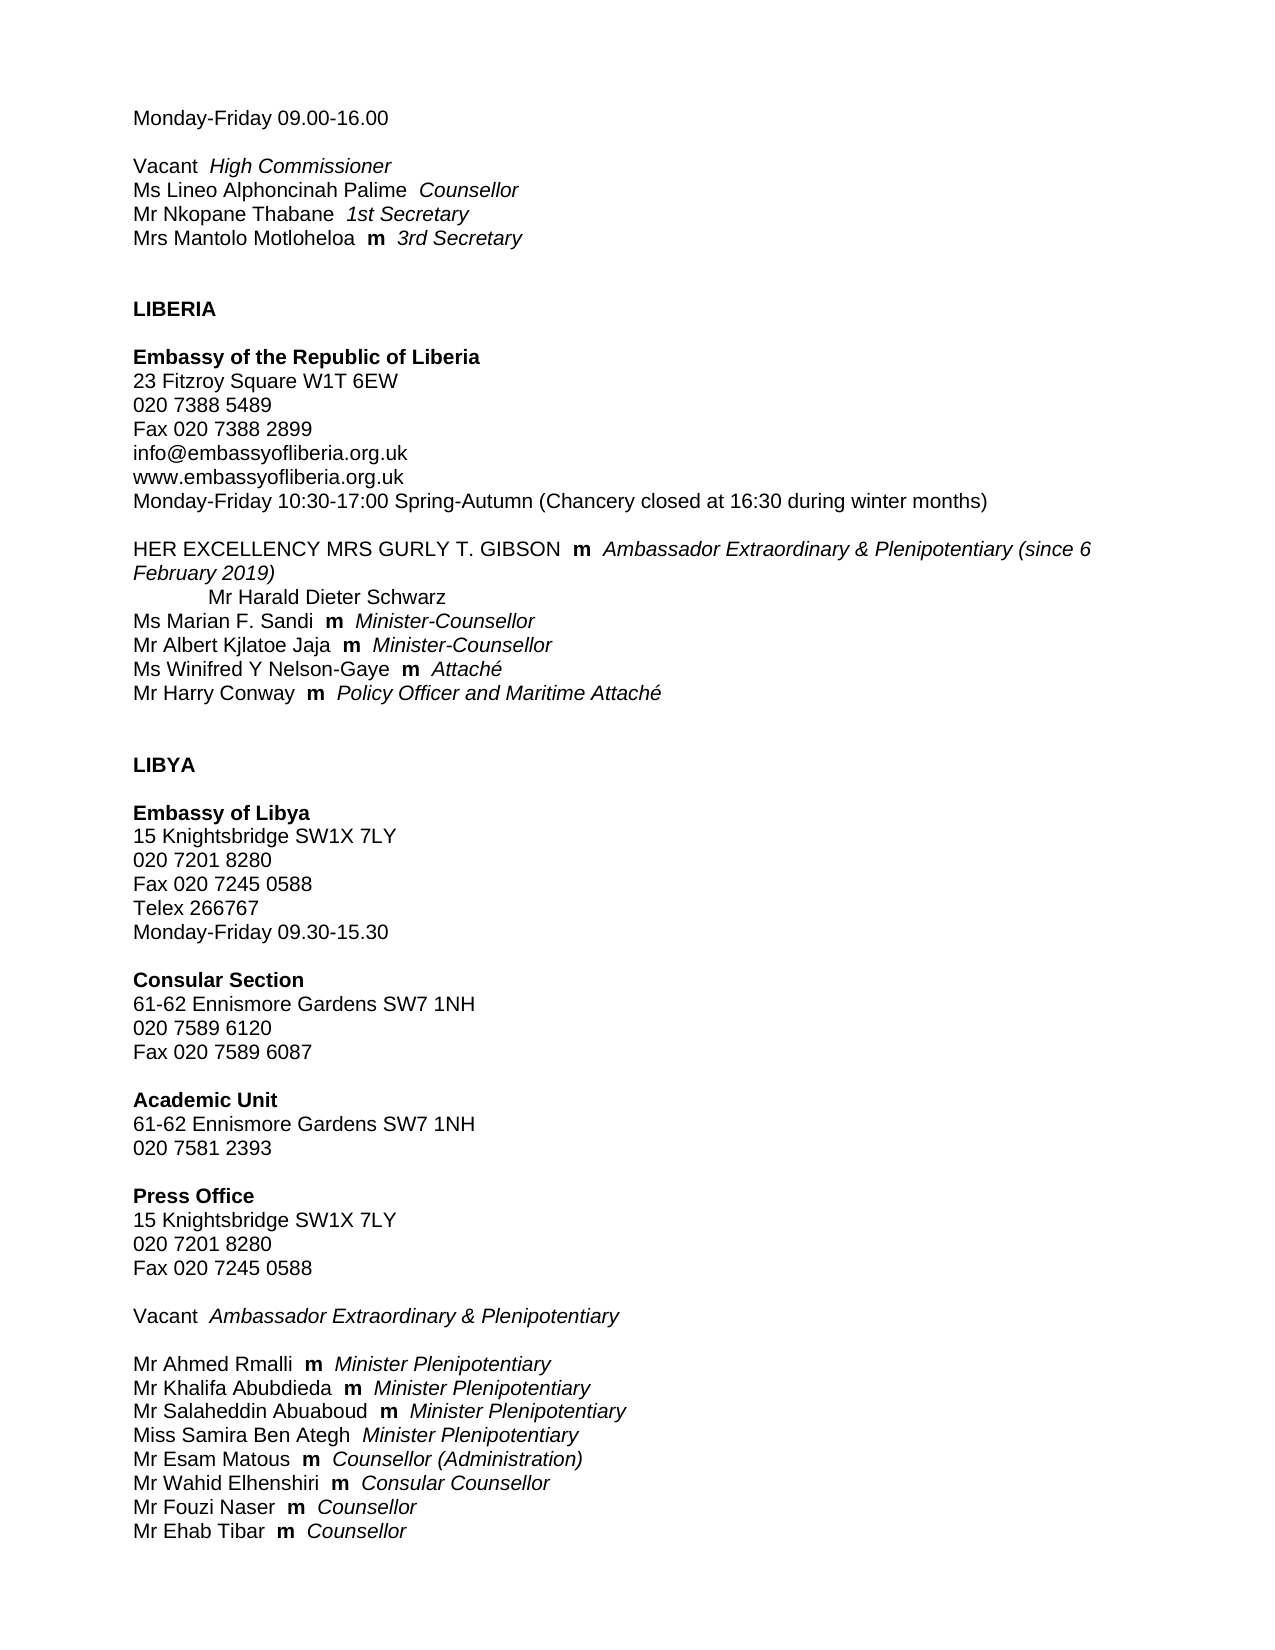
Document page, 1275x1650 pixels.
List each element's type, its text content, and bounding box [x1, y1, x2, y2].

text Mr Albert Kjlatoe Jaja m Minister-Counsellor [133, 633, 1181, 657]
text Mr Esam Matous m Counsellor (Administration) [133, 1447, 1181, 1471]
text Monday-Friday 09.30-15.30 [133, 920, 1181, 944]
text Academic Unit [133, 1088, 1181, 1112]
text Mr Ahmed Rmalli m Minister Plenipotentiary [133, 1351, 1181, 1375]
text Consular Section [133, 968, 1181, 992]
text Vacant Ambassador Extraordinary & Plenipotentiary [133, 1303, 1181, 1327]
text LIBYA [133, 752, 1181, 776]
text 15 Knightsbridge SW1X 7LY [133, 1208, 1181, 1232]
text Mr Wahid Elhenshiri m Consular Counsellor [133, 1471, 1181, 1495]
text Miss Samira Ben Ategh Minister Plenipotentiary [133, 1423, 1181, 1447]
text www.embassyofliberia.org.uk [133, 465, 1181, 489]
text 020 7581 2393 [133, 1136, 1181, 1160]
text Fax 020 7388 2899 [133, 417, 1181, 441]
text Monday-Friday 10:30-17:00 Spring-Autumn (Chancery closed at 16:30 during winter months) [133, 489, 1181, 513]
text Mr Khalifa Abubdieda m Minister Plenipotentiary [133, 1375, 1181, 1399]
text Embassy of Libya [133, 800, 1181, 824]
text Ms Lineo Alphoncinah Palime Counsellor [133, 177, 1181, 201]
subtitle Embassy of the Republic of Liberia [133, 345, 1181, 369]
text Mrs Mantolo Motloheloa m 3rd Secretary [133, 225, 1181, 249]
text 15 Knightsbridge SW1X 7LY [133, 824, 1181, 848]
text Mr Nkopane Thabane 1st Secretary [133, 201, 1181, 225]
text 020 7589 6120 [133, 1016, 1181, 1040]
text Press Office [133, 1184, 1181, 1208]
text HER EXCELLENCY MRS GURLY T. GIBSON m Ambassador Extraordinary & Plenipotentiary (since 6 February 2019) [133, 537, 1181, 585]
text 23 Fitzroy Square W1T 6EW [133, 369, 1181, 393]
text Mr Ehab Tibar m Counsellor [133, 1519, 1181, 1543]
text Ms Marian F. Sandi m Minister-Counsellor [133, 609, 1181, 633]
text Vacant High Commissioner [133, 153, 1181, 177]
text Mr Harry Conway m Policy Officer and Maritime Attaché [133, 681, 1181, 704]
text Mr Fouzi Naser m Counsellor [133, 1495, 1181, 1519]
text Ms Winifred Y Nelson-Gaye m Attaché [133, 657, 1181, 681]
text Fax 020 7589 6087 [133, 1040, 1181, 1064]
text Fax 020 7245 0588 [133, 1256, 1181, 1279]
text info@embassyofliberia.org.uk [133, 441, 1181, 465]
text 61-62 Ennismore Gardens SW7 1NH [133, 1112, 1181, 1136]
subtitle LIBERIA [133, 297, 1181, 321]
text Monday-Friday 09.00-16.00 [133, 106, 1181, 129]
text Mr Salaheddin Abuaboud m Minister Plenipotentiary [133, 1399, 1181, 1423]
text Fax 020 7245 0588 [133, 872, 1181, 896]
text Telex 266767 [133, 896, 1181, 920]
text 020 7388 5489 [133, 393, 1181, 417]
text 020 7201 8280 [133, 848, 1181, 872]
text 020 7201 8280 [133, 1232, 1181, 1256]
text 61-62 Ennismore Gardens SW7 1NH [133, 992, 1181, 1016]
text Mr Harald Dieter Schwarz [133, 585, 1181, 609]
